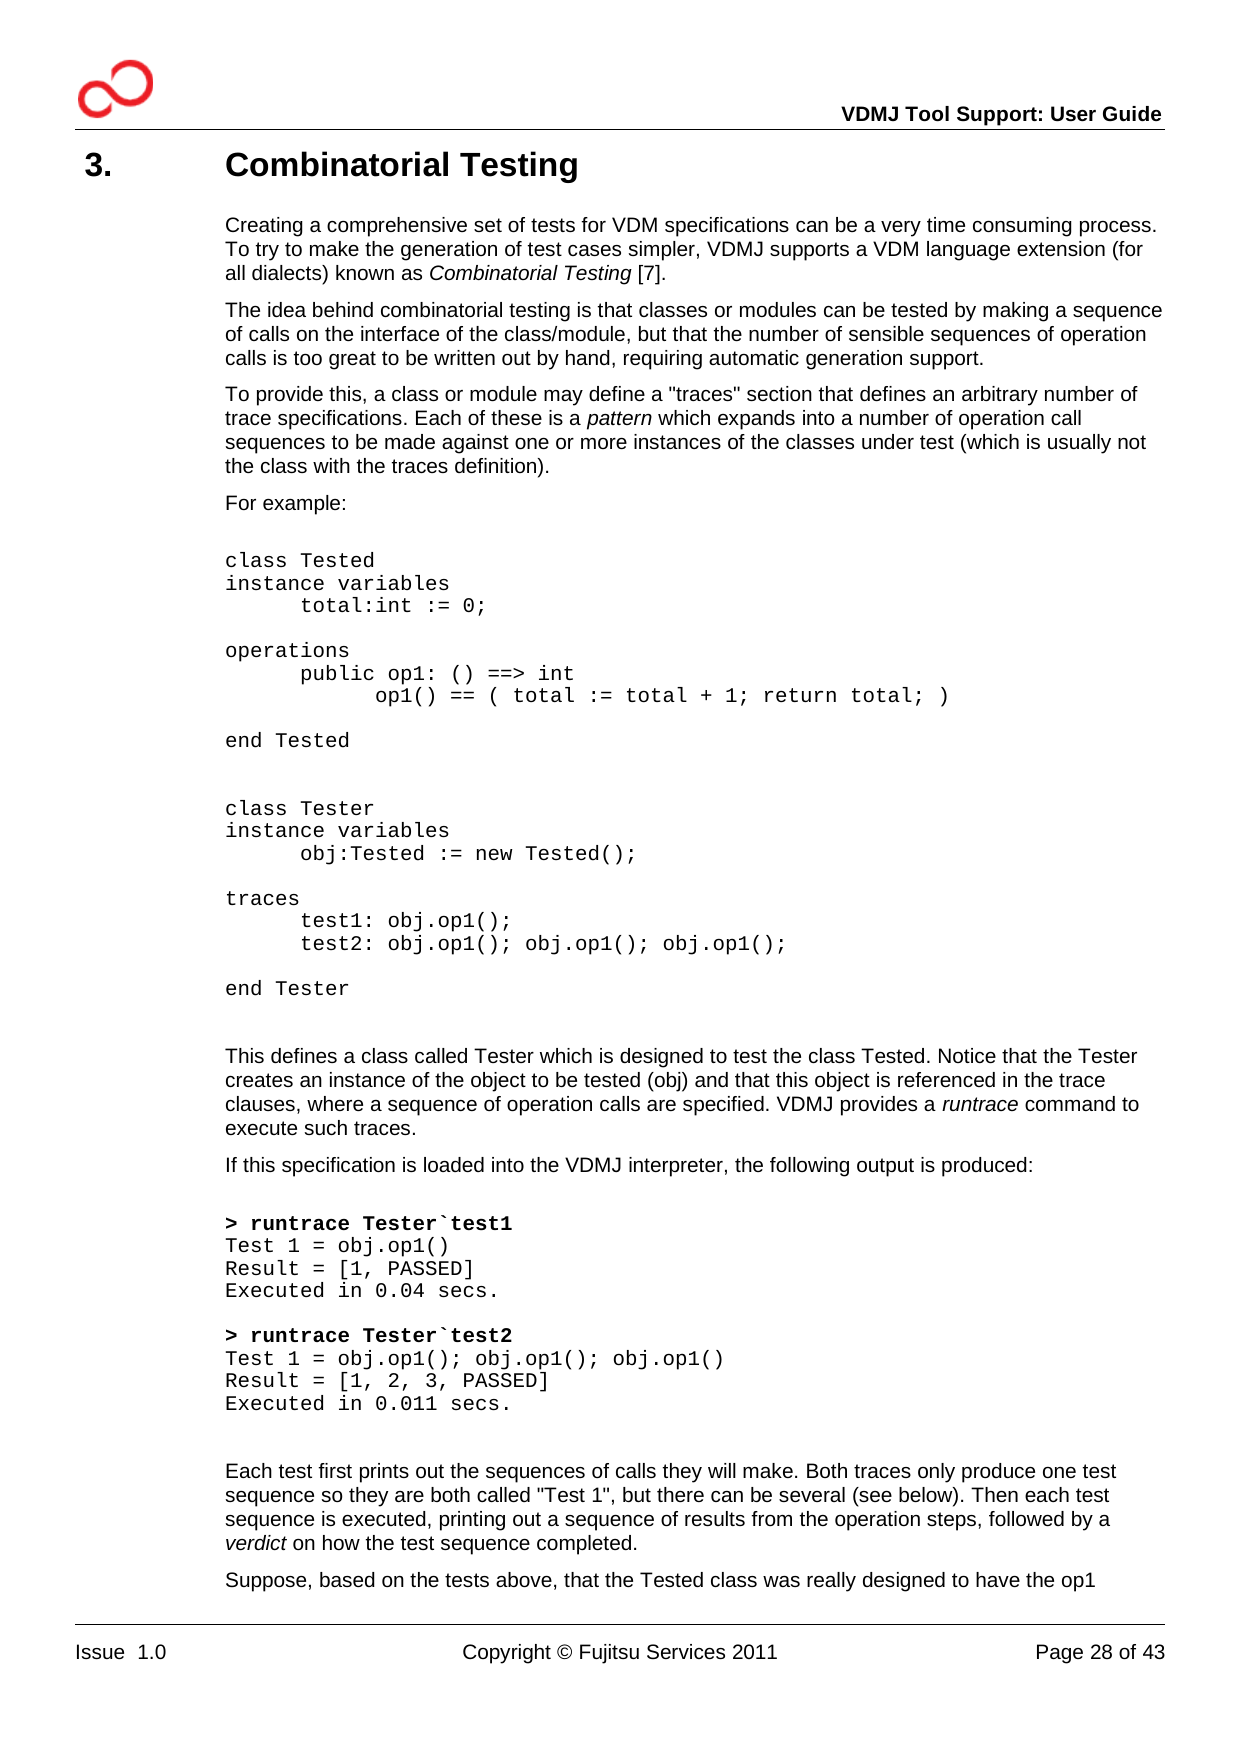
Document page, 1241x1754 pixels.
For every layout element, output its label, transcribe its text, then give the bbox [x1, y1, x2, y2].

text For example: [225, 491, 1165, 515]
text Test 1 = obj.op1() [225, 1234, 1165, 1257]
text instance variables [225, 572, 1165, 595]
text public op1: () ==> int [225, 662, 1165, 685]
text test1: obj.op1(); [225, 910, 1165, 932]
picture [78, 52, 153, 128]
text > runtrace Tester`test1 [225, 1212, 1165, 1234]
text If this specification is loaded into the VDMJ interpreter, the following output is produced: [225, 1153, 1165, 1177]
subtitle Combinatorial Testing [75, 145, 1165, 184]
text The idea behind combinatorial testing is that classes or modules can be tested by making a sequence of calls on the interface of the class/module, but that the number of sensible sequences of operation calls is too great to be written out by hand, requiring automatic generation support. [225, 298, 1165, 370]
text traces [225, 887, 1165, 910]
text Executed in 0.011 secs. [225, 1392, 1165, 1414]
text obj:Tested := new Tested(); [225, 842, 1165, 865]
text end Tested [225, 730, 1165, 752]
text operations [225, 640, 1165, 662]
text This defines a class called Tester which is designed to test the class Tested. Notice that the Tester creates an instance of the object to be tested (obj) and that this object is referenced in the trace clauses, where a sequence of operation calls are specified. VDMJ provides a runtrace command to execute such traces. [225, 1045, 1165, 1141]
text Suppose, based on the tests above, that the Tested class was really designed to have the op1 [225, 1568, 1165, 1592]
text Each test first prints out the sequences of calls they will make. Both traces only produce one test sequence so they are both called "Test 1", but there can be several (see below). Then each test sequence is executed, printing out a sequence of results from the operation steps, followed by a verdict on how the test sequence completed. [225, 1459, 1165, 1555]
text end Tester [225, 977, 1165, 1000]
text To provide this, a class or module may define a "traces" section that defines an arbitrary number of trace specifications. Each of these is a pattern which expands into a number of operation call sequences to be made against one or more instances of the classes under test (which is usually not the class with the traces definition). [225, 382, 1165, 478]
text total:int := 0; [225, 595, 1165, 617]
text instance variables [225, 820, 1165, 842]
text class Tested [225, 550, 1165, 572]
text Result = [1, 2, 3, PASSED] [225, 1369, 1165, 1392]
text Test 1 = obj.op1(); obj.op1(); obj.op1() [225, 1347, 1165, 1369]
text Result = [1, PASSED] [225, 1257, 1165, 1279]
text Executed in 0.04 secs. [225, 1279, 1165, 1302]
text > runtrace Tester`test2 [225, 1324, 1165, 1347]
text class Tester [225, 797, 1165, 820]
text op1() == ( total := total + 1; return total; ) [225, 685, 1165, 707]
text Creating a comprehensive set of tests for VDM specifications can be a very time consuming process. To try to make the generation of test cases simpler, VDMJ supports a VDM language extension (for all dialects) known as Combinatorial Testing [7]. [225, 214, 1165, 286]
text test2: obj.op1(); obj.op1(); obj.op1(); [225, 932, 1165, 955]
